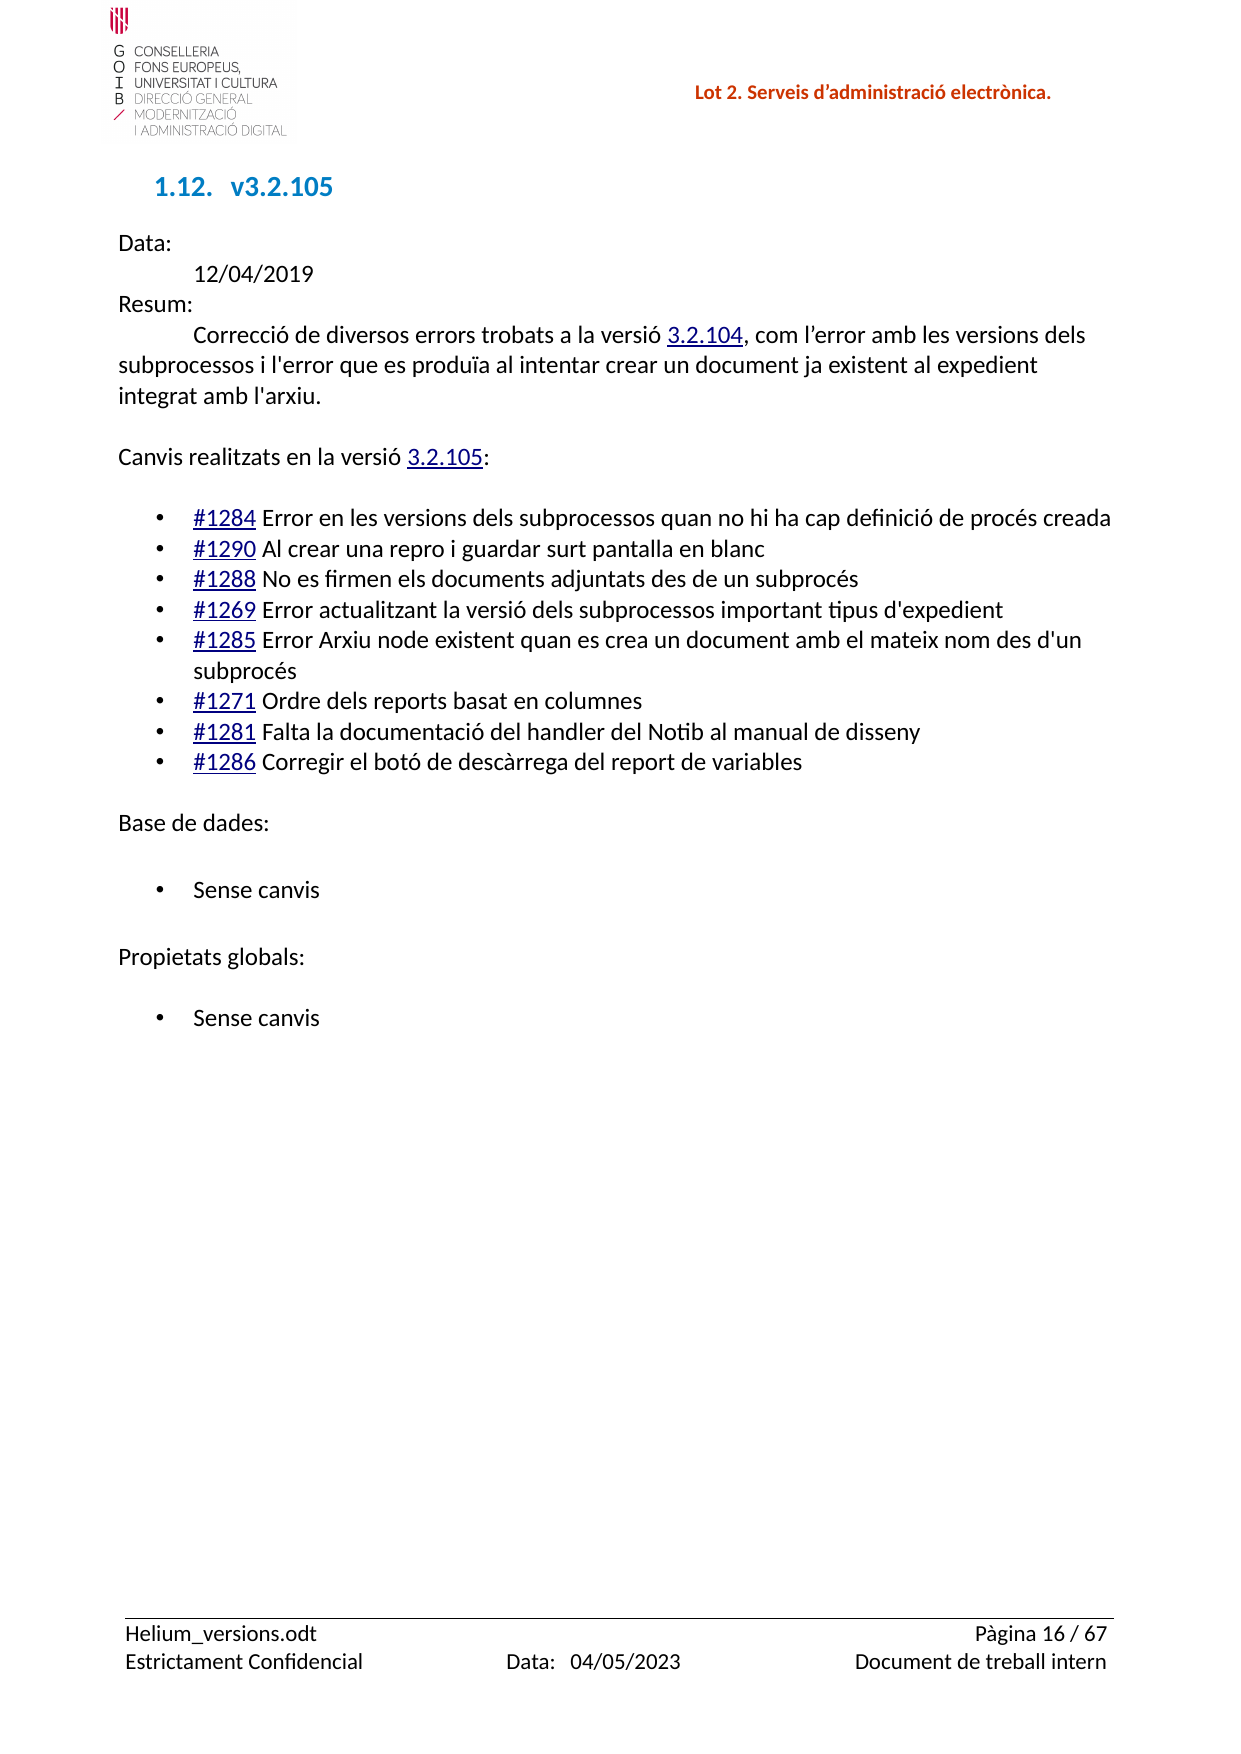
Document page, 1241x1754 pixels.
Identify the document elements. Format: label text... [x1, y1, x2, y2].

list #1285 Error Arxiu node existent quan es crea un document amb el mateix nom des d'un subprocés [156, 624, 1122, 685]
subtitle v3.2.105 [153, 168, 1122, 204]
list #1281 Falta la documentació del handler del Notib al manual de disseny [156, 716, 1122, 746]
text Correcció de diversos errors trobats a la versió 3.2.104, com l’error amb les versions dels subprocessos i l'error que es produïa al intentar crear un document ja existent al expedient integrat amb l'arxiu. [118, 319, 1122, 411]
text Canvis realitzats en la versió 3.2.105: [118, 441, 1122, 472]
picture [100, 0, 297, 144]
text Base de dades: [118, 807, 1122, 838]
text Propietats globals: [118, 941, 1122, 972]
list #1284 Error en les versions dels subprocessos quan no hi ha cap definició de procés creada [156, 502, 1122, 533]
list Sense canvis [156, 874, 1122, 905]
list #1269 Error actualitzant la versió dels subprocessos important tipus d'expedient [156, 594, 1122, 624]
list #1288 No es firmen els documents adjuntats des de un subprocés [156, 563, 1122, 594]
list #1290 Al crear una repro i guardar surt pantalla en blanc [156, 533, 1122, 563]
list #1271 Ordre dels reports basat en columnes [156, 685, 1122, 716]
list #1286 Corregir el botó de descàrrega del report de variables [156, 746, 1122, 777]
text 12/04/2019 [118, 258, 1122, 289]
text Data: [118, 228, 1122, 258]
text Resum: [118, 289, 1122, 319]
list Sense canvis [156, 1002, 1122, 1033]
